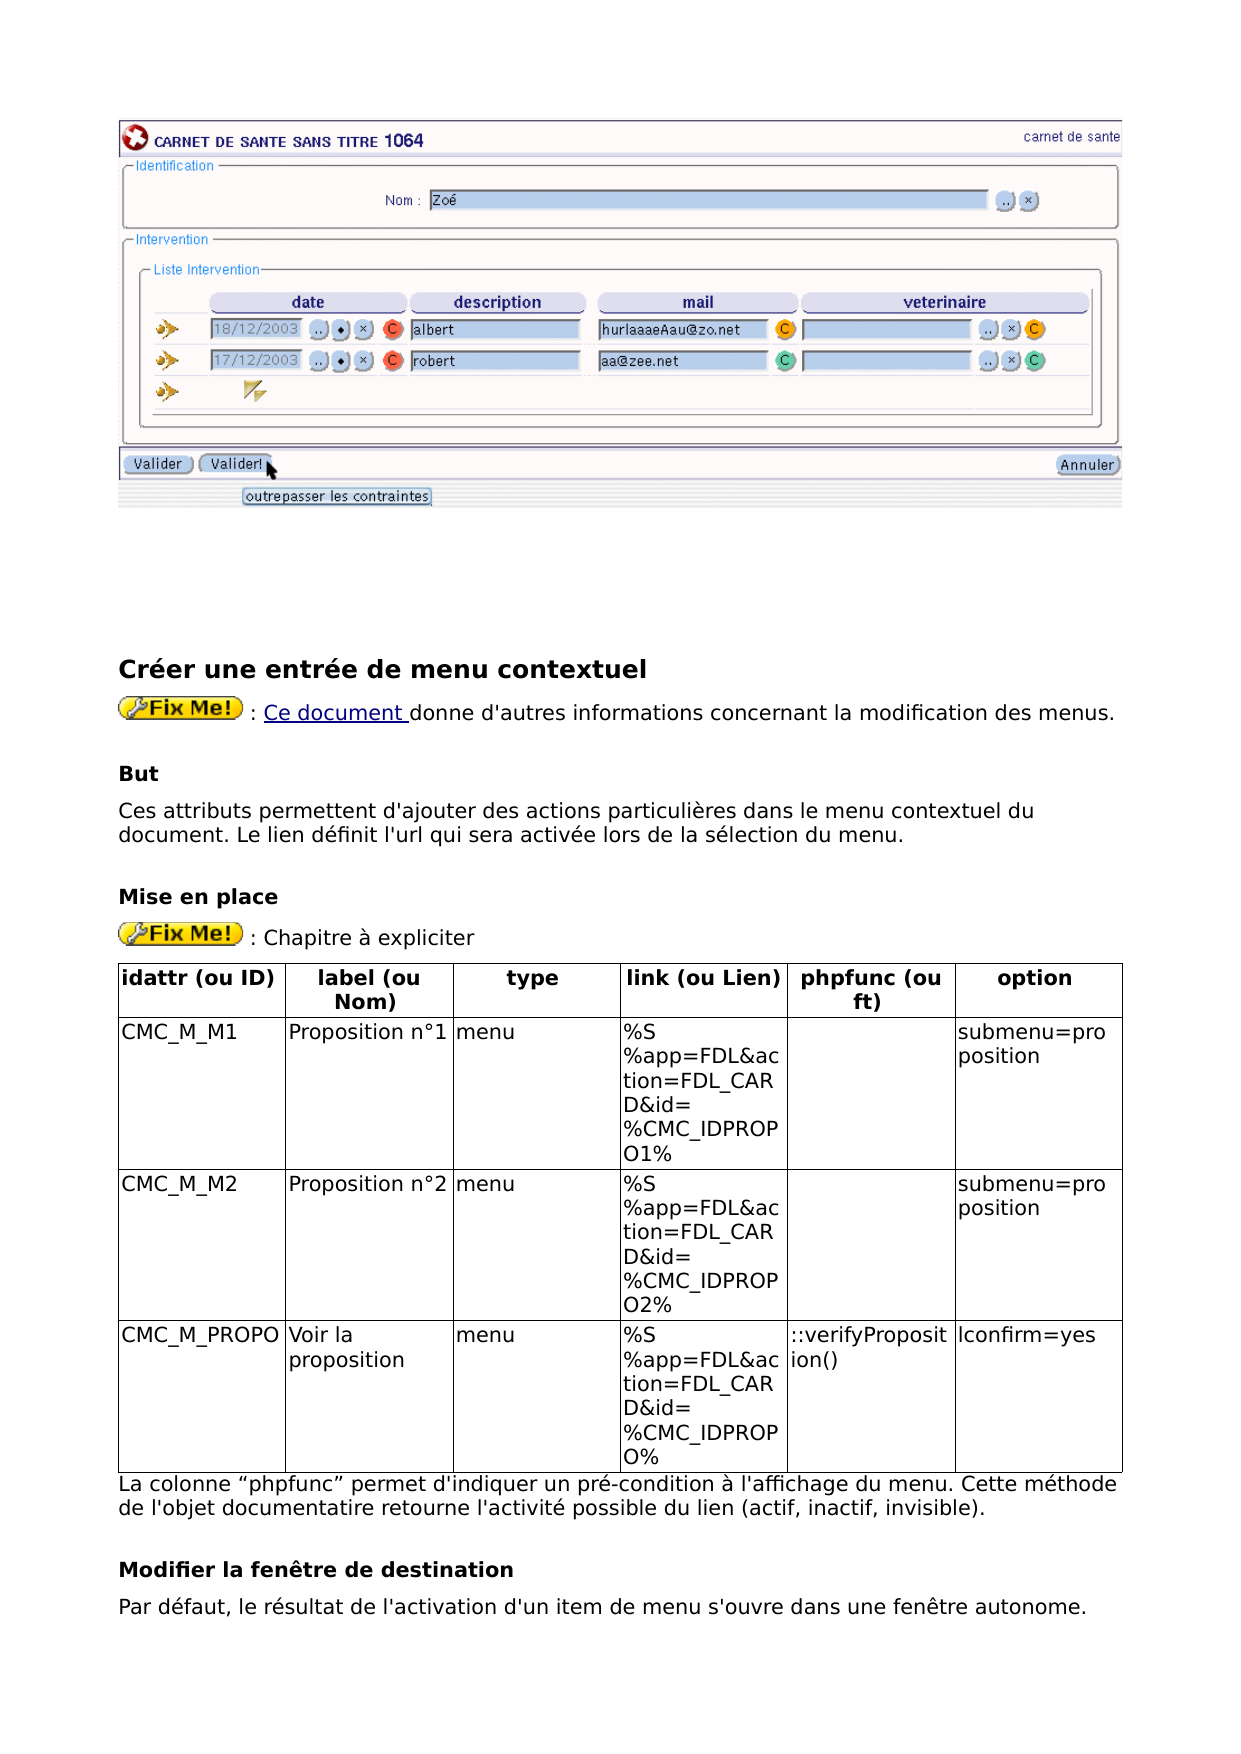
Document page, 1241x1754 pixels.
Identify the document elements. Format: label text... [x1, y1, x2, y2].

text : Chapitre à expliciter [118, 922, 1122, 950]
table_cell Proposition n°1 [286, 1018, 453, 1169]
text Ces attributs permettent d'ajouter des actions particulières dans le menu contextuel du document. Le lien définit l'url qui sera activée lors de la sélection du menu. [118, 799, 1122, 848]
table_header idattr (ou ID) [119, 964, 285, 1017]
table_cell %S%app=FDL&action=FDL_CARD&id=%CMC_IDPROPO1% [621, 1018, 787, 1169]
table_header phpfunc (ou ft) [788, 964, 955, 1017]
table_cell menu [454, 1018, 620, 1169]
text Par défaut, le résultat de l'activation d'un item de menu s'ouvre dans une fenêtre autonome. [118, 1595, 1122, 1619]
subtitle Créer une entrée de menu contextuel [118, 655, 1122, 684]
table_header link (ou Lien) [621, 964, 787, 1017]
picture [118, 118, 1123, 508]
subtitle But [118, 762, 1122, 787]
table_cell CMC_M_PROPO [119, 1321, 285, 1472]
table_cell Proposition n°2 [286, 1170, 453, 1320]
subtitle Mise en place [118, 885, 1122, 909]
picture [118, 696, 244, 720]
table_cell %S%app=FDL&action=FDL_CARD&id=%CMC_IDPROPO2% [621, 1170, 787, 1320]
table_cell CMC_M_M1 [119, 1018, 285, 1169]
table_cell lconfirm=yes [956, 1321, 1122, 1472]
table_cell submenu=proposition [956, 1170, 1122, 1320]
picture [118, 922, 244, 946]
table_cell menu [454, 1321, 620, 1472]
table_header option [956, 964, 1122, 1017]
table_cell %S%app=FDL&action=FDL_CARD&id=%CMC_IDPROPO% [621, 1321, 787, 1472]
subtitle Modifier la fenêtre de destination [118, 1558, 1122, 1582]
text : Ce document donne d'autres informations concernant la modification des menus. [118, 697, 1122, 725]
table_header label (ou Nom) [286, 964, 453, 1017]
table_cell menu [454, 1170, 620, 1320]
text La colonne “phpfunc” permet d'indiquer un pré-condition à l'affichage du menu. Cette méthode de l'objet documentatire retourne l'activité possible du lien (actif, inactif, invisible). [118, 1473, 1122, 1521]
table_cell [788, 1170, 955, 1320]
table_cell Voir la proposition [286, 1321, 453, 1472]
table_header type [454, 964, 620, 1017]
table_cell [788, 1018, 955, 1169]
table_cell submenu=proposition [956, 1018, 1122, 1169]
table_cell ::verifyProposition() [788, 1321, 955, 1472]
table_cell CMC_M_M2 [119, 1170, 285, 1320]
